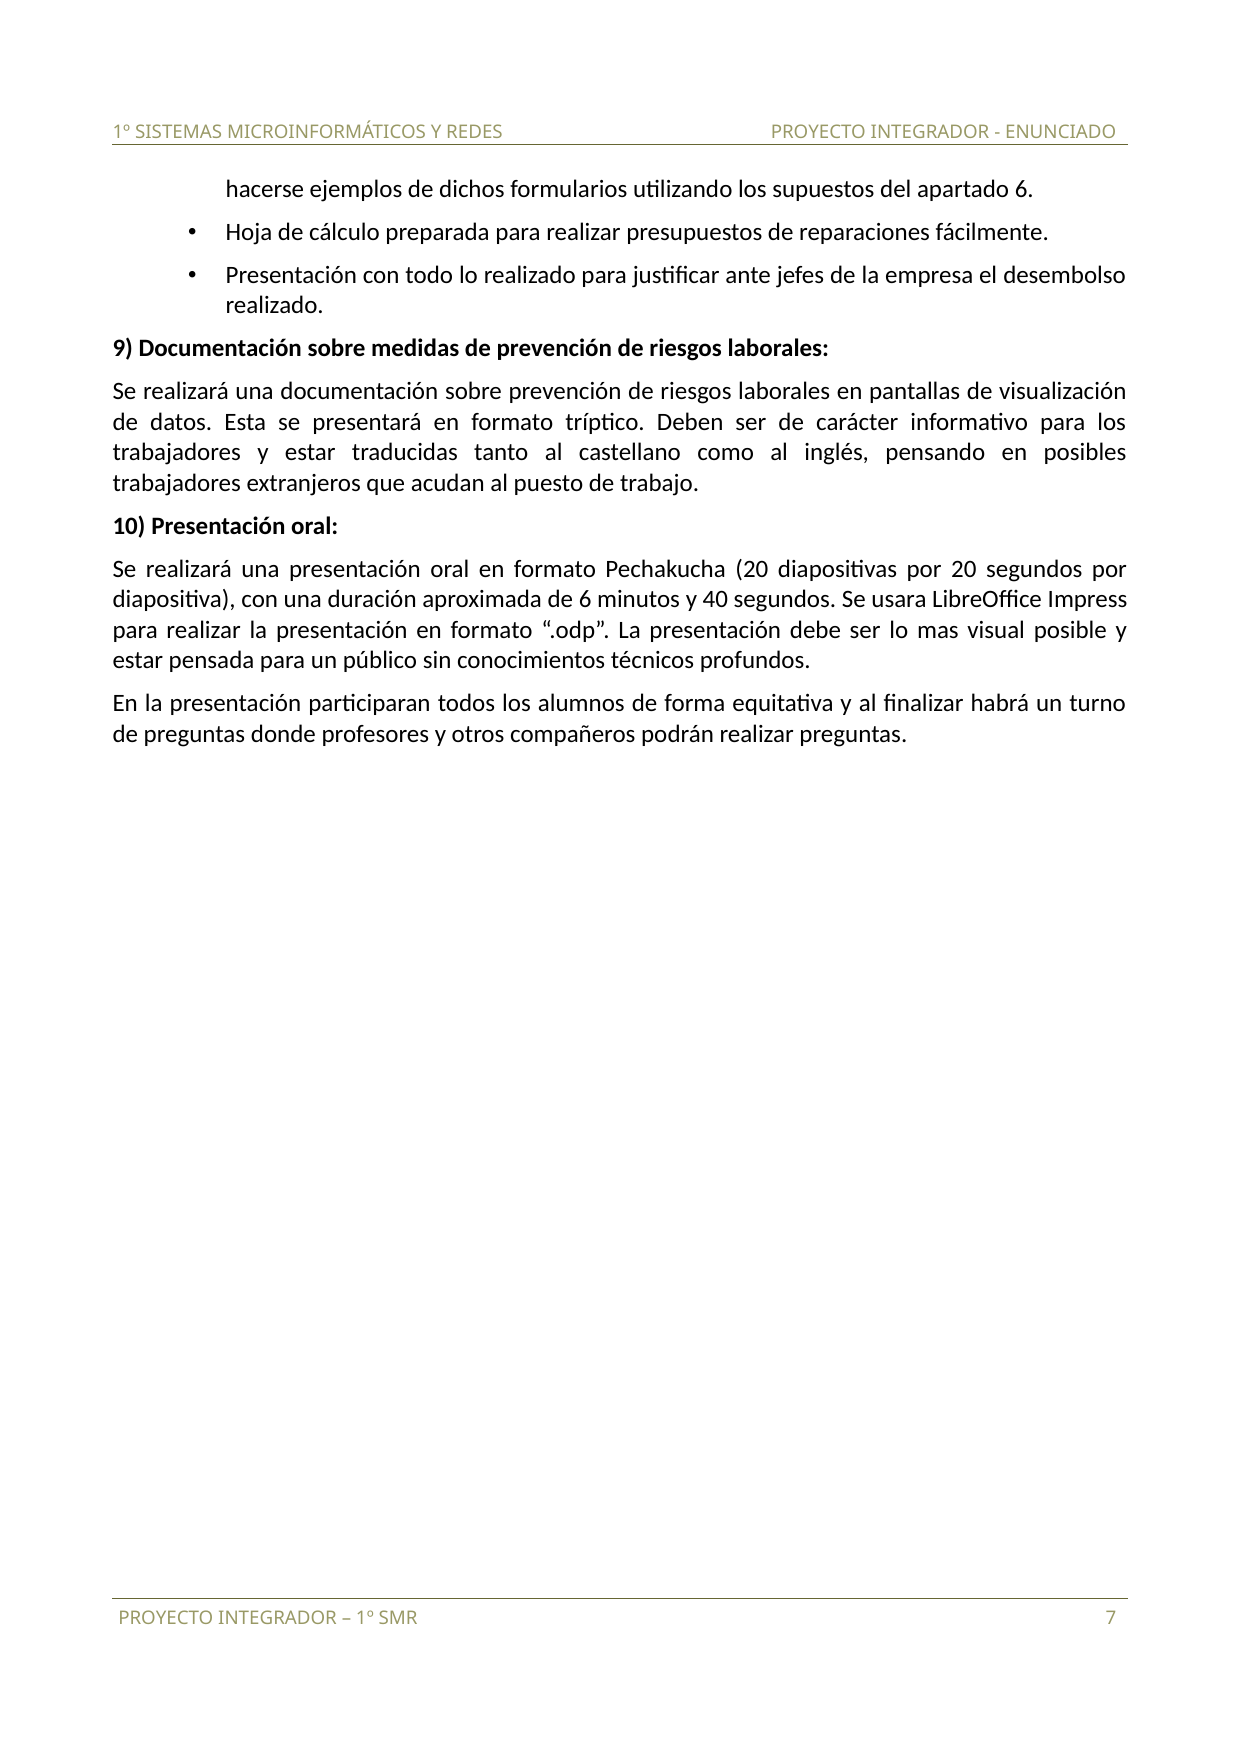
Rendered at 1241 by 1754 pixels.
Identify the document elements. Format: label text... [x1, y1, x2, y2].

list Presentación con todo lo realizado para justificar ante jefes de la empresa el desembolso realizado. [188, 259, 1128, 320]
list hacerse ejemplos de dichos formularios utilizando los supuestos del apartado 6. [188, 173, 1128, 204]
text En la presentación participaran todos los alumnos de forma equitativa y al finalizar habrá un turno de preguntas donde profesores y otros compañeros podrán realizar preguntas. [112, 687, 1128, 748]
text Se realizará una documentación sobre prevención de riesgos laborales en pantallas de visualización de datos. Esta se presentará en formato tríptico. Deben ser de carácter informativo para los trabajadores y estar traducidas tanto al castellano como al inglés, pensando en posibles trabajadores extranjeros que acudan al puesto de trabajo. [112, 375, 1128, 497]
text 10) Presentación oral: [112, 510, 1128, 540]
text 9) Documentación sobre medidas de prevención de riesgos laborales: [112, 332, 1128, 363]
list Hoja de cálculo preparada para realizar presupuestos de reparaciones fácilmente. [188, 216, 1128, 247]
text Se realizará una presentación oral en formato Pechakucha (20 diapositivas por 20 segundos por diapositiva), con una duración aproximada de 6 minutos y 40 segundos. Se usara LibreOffice Impress para realizar la presentación en formato “.odp”. La presentación debe ser lo mas visual posible y estar pensada para un público sin conocimientos técnicos profundos. [112, 553, 1128, 675]
